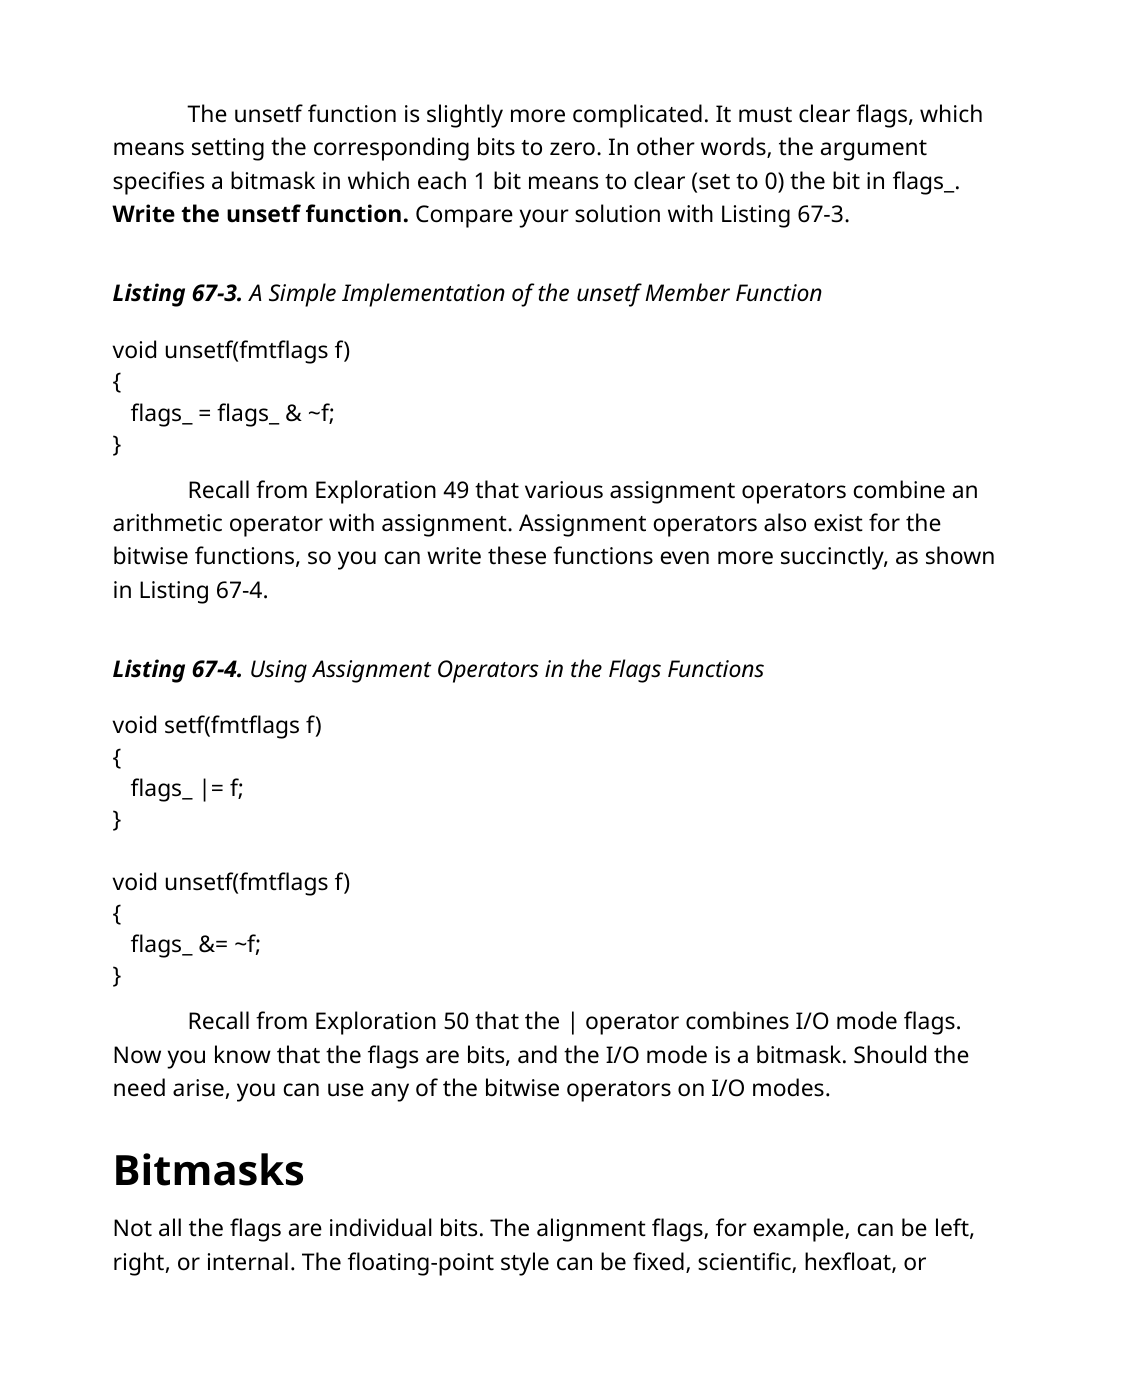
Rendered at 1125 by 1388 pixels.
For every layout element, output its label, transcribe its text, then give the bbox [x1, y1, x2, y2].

text void setf(fmtflags f) [112, 709, 1012, 741]
subtitle Bitmasks [112, 1141, 1012, 1197]
text } [112, 428, 1012, 459]
text Recall from Exploration 49 that various assignment operators combine an arithmetic operator with assignment. Assignment operators also exist for the bitwise functions, so you can write these functions even more succinctly, as shown in Listing 67-4. [112, 471, 1012, 605]
text flags_ &= ~f; [112, 928, 1012, 959]
text { [112, 897, 1012, 928]
text void unsetf(fmtflags f) [112, 334, 1012, 365]
text flags_ |= f; [112, 772, 1012, 803]
text The unsetf function is slightly more complicated. It must clear flags, which means setting the corresponding bits to zero. In other words, the argument specifies a bitmask in which each 1 bit means to clear (set to 0) the bit in flags_. Write the unsetf function. Compare your solution with Listing 67-3. [112, 96, 1012, 229]
text Recall from Exploration 50 that the | operator combines I/O mode flags. Now you know that the flags are bits, and the I/O mode is a bitmask. Should the need arise, you can use any of the bitwise operators on I/O modes. [112, 1003, 1012, 1103]
text } [112, 803, 1012, 834]
text Listing 67-4. Using Assignment Operators in the Flags Functions [112, 653, 1012, 684]
text Not all the flags are individual bits. The alignment flags, for example, can be left, right, or internal. The floating-point style can be fixed, scientific, hexfloat, or [112, 1210, 1012, 1277]
text { [112, 741, 1012, 772]
text { [112, 365, 1012, 396]
text flags_ = flags_ & ~f; [112, 396, 1012, 428]
text void unsetf(fmtflags f) [112, 866, 1012, 897]
text Listing 67-3. A Simple Implementation of the unsetf Member Function [112, 277, 1012, 308]
text } [112, 959, 1012, 991]
